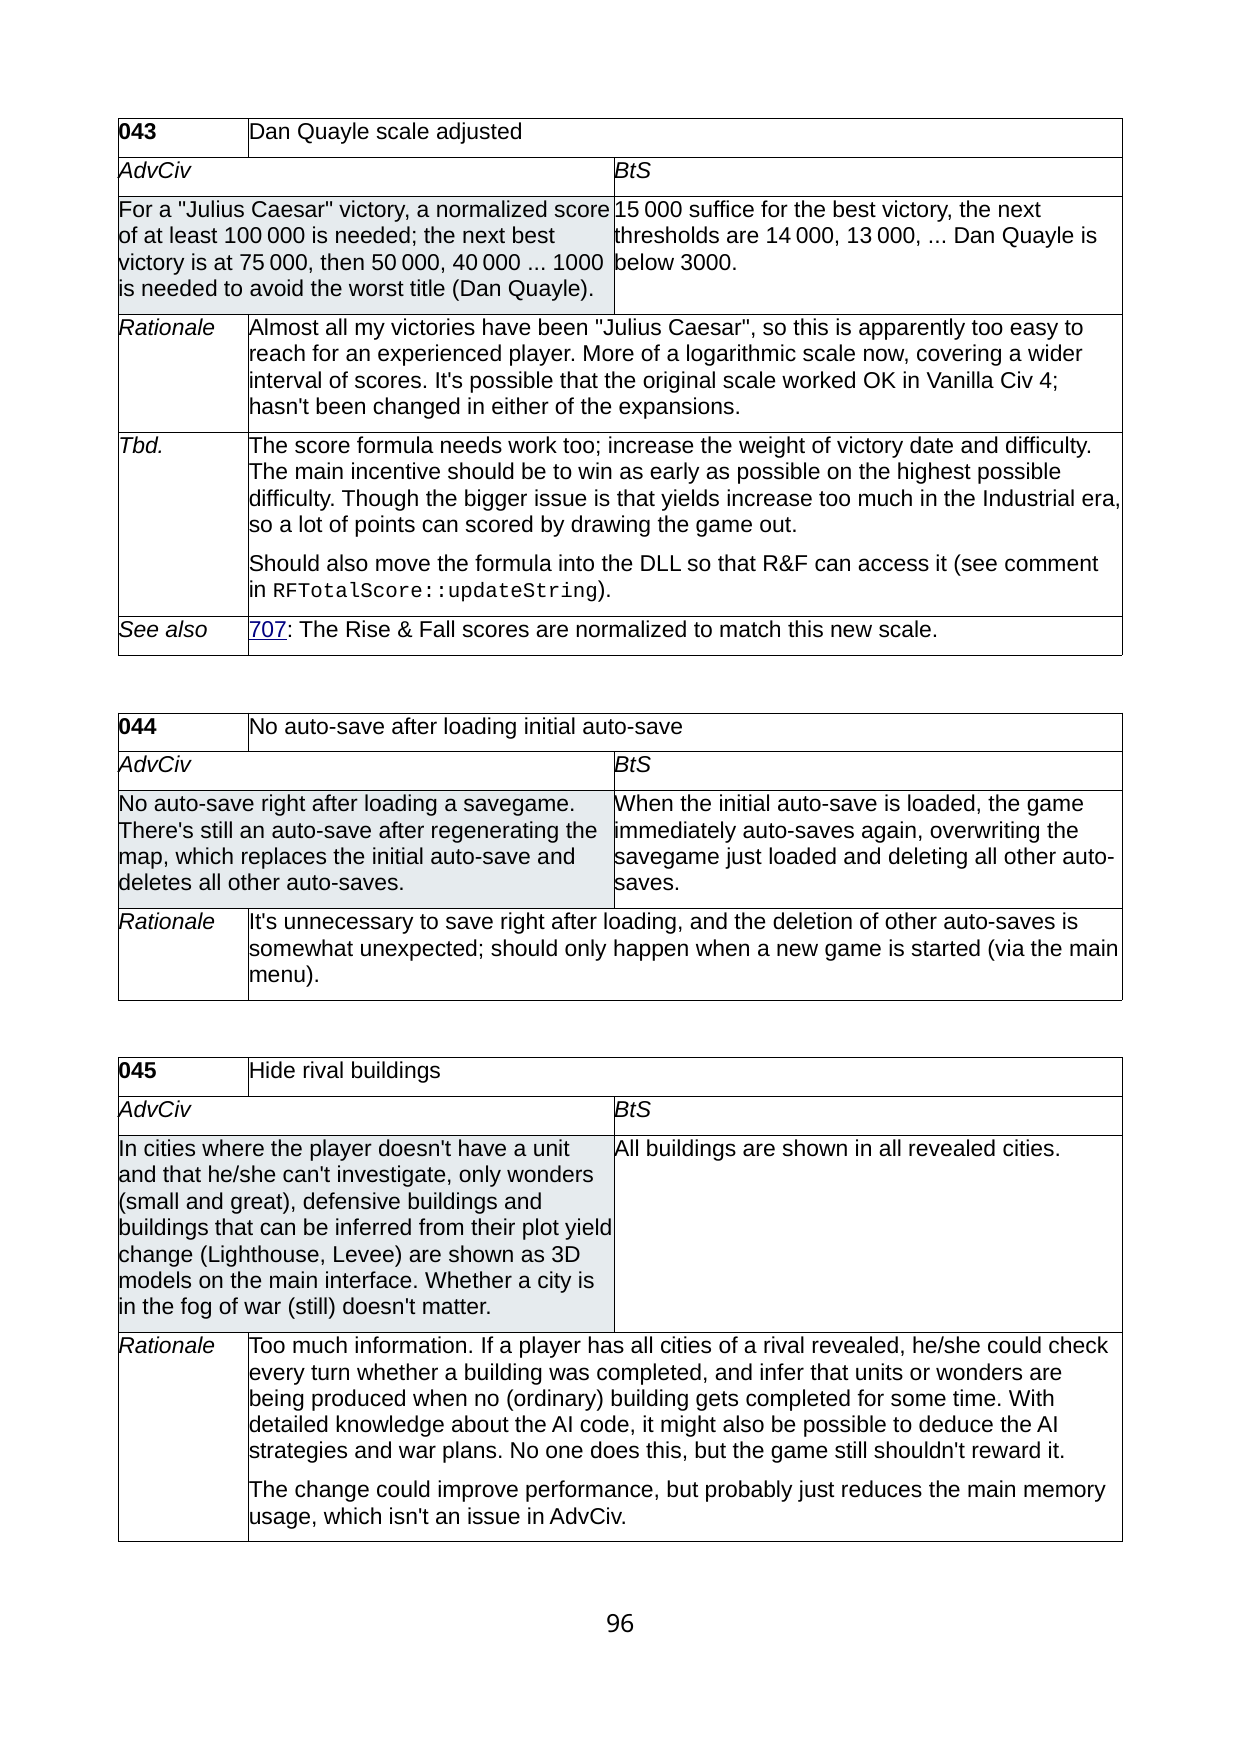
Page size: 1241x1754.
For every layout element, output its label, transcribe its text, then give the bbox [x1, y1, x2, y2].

table_cell AdvCiv [119, 1097, 614, 1135]
table_cell The score formula needs work too; increase the weight of victory date and difficulty. The main incentive should be to win as early as possible on the highest possible difficulty. Though the bigger issue is that yields increase too much in the Industrial era, so a lot of points can scored by drawing the game out. Should also move the formula into the DLL so that R&F can access it (see comment in RFTotalScore::updateString). [249, 433, 1122, 616]
table_cell Rationale [119, 909, 248, 1000]
table_cell BtS [615, 752, 1122, 790]
table_cell BtS [615, 158, 1122, 196]
table_cell All buildings are shown in all revealed cities. [615, 1136, 1122, 1332]
table_cell No auto-save right after loading a savegame. There's still an auto-save after regenerating the map, which replaces the initial auto-save and deletes all other auto-saves. [119, 791, 614, 908]
table_cell Rationale [119, 1333, 248, 1541]
table_cell BtS [615, 1097, 1122, 1135]
table_cell Tbd. [119, 433, 248, 616]
table_cell Too much information. If a player has all cities of a rival revealed, he/she could check every turn whether a building was completed, and infer that units or wonders are being produced when no (ordinary) building gets completed for some time. With detailed knowledge about the AI code, it might also be possible to deduce the AI strategies and war plans. No one does this, but the game still shouldn't reward it. The change could improve performance, but probably just reduces the main memory usage, which isn't an issue in AdvCiv. [249, 1333, 1122, 1541]
table_header 045 [119, 1058, 248, 1096]
table_cell Almost all my victories have been "Julius Caesar", so this is apparently too easy to reach for an experienced player. More of a logarithmic scale now, covering a wider interval of scores. It's possible that the original scale worked OK in Vanilla Civ 4; hasn't been changed in either of the expansions. [249, 315, 1122, 432]
table_cell 15 000 suffice for the best victory, the next thresholds are 14 000, 13 000, ... Dan Quayle is below 3000. [615, 197, 1122, 314]
table_cell It's unnecessary to save right after loading, and the deletion of other auto-saves is somewhat unexpected; should only happen when a new game is started (via the main menu). [249, 909, 1122, 1000]
table_cell AdvCiv [119, 752, 614, 790]
table_header 043 [119, 119, 248, 157]
table_header Dan Quayle scale adjusted [249, 119, 1122, 157]
table_cell For a "Julius Caesar" victory, a normalized score of at least 100 000 is needed; the next best victory is at 75 000, then 50 000, 40 000 ... 1000 is needed to avoid the worst title (Dan Quayle). [119, 197, 614, 314]
table_header 044 [119, 714, 248, 751]
table_cell See also [119, 617, 248, 655]
table_header No auto-save after loading initial auto-save [249, 714, 1122, 751]
table_header Hide rival buildings [249, 1058, 1122, 1096]
table_cell In cities where the player doesn't have a unit and that he/she can't investigate, only wonders (small and great), defensive buildings and buildings that can be inferred from their plot yield change (Lighthouse, Levee) are shown as 3D models on the main interface. Whether a city is in the fog of war (still) doesn't matter. [119, 1136, 614, 1332]
table_cell Rationale [119, 315, 248, 432]
table_cell 707: The Rise & Fall scores are normalized to match this new scale. [249, 617, 1122, 655]
table_cell When the initial auto-save is loaded, the game immediately auto-saves again, overwriting the savegame just loaded and deleting all other auto-saves. [615, 791, 1122, 908]
table_cell AdvCiv [119, 158, 614, 196]
